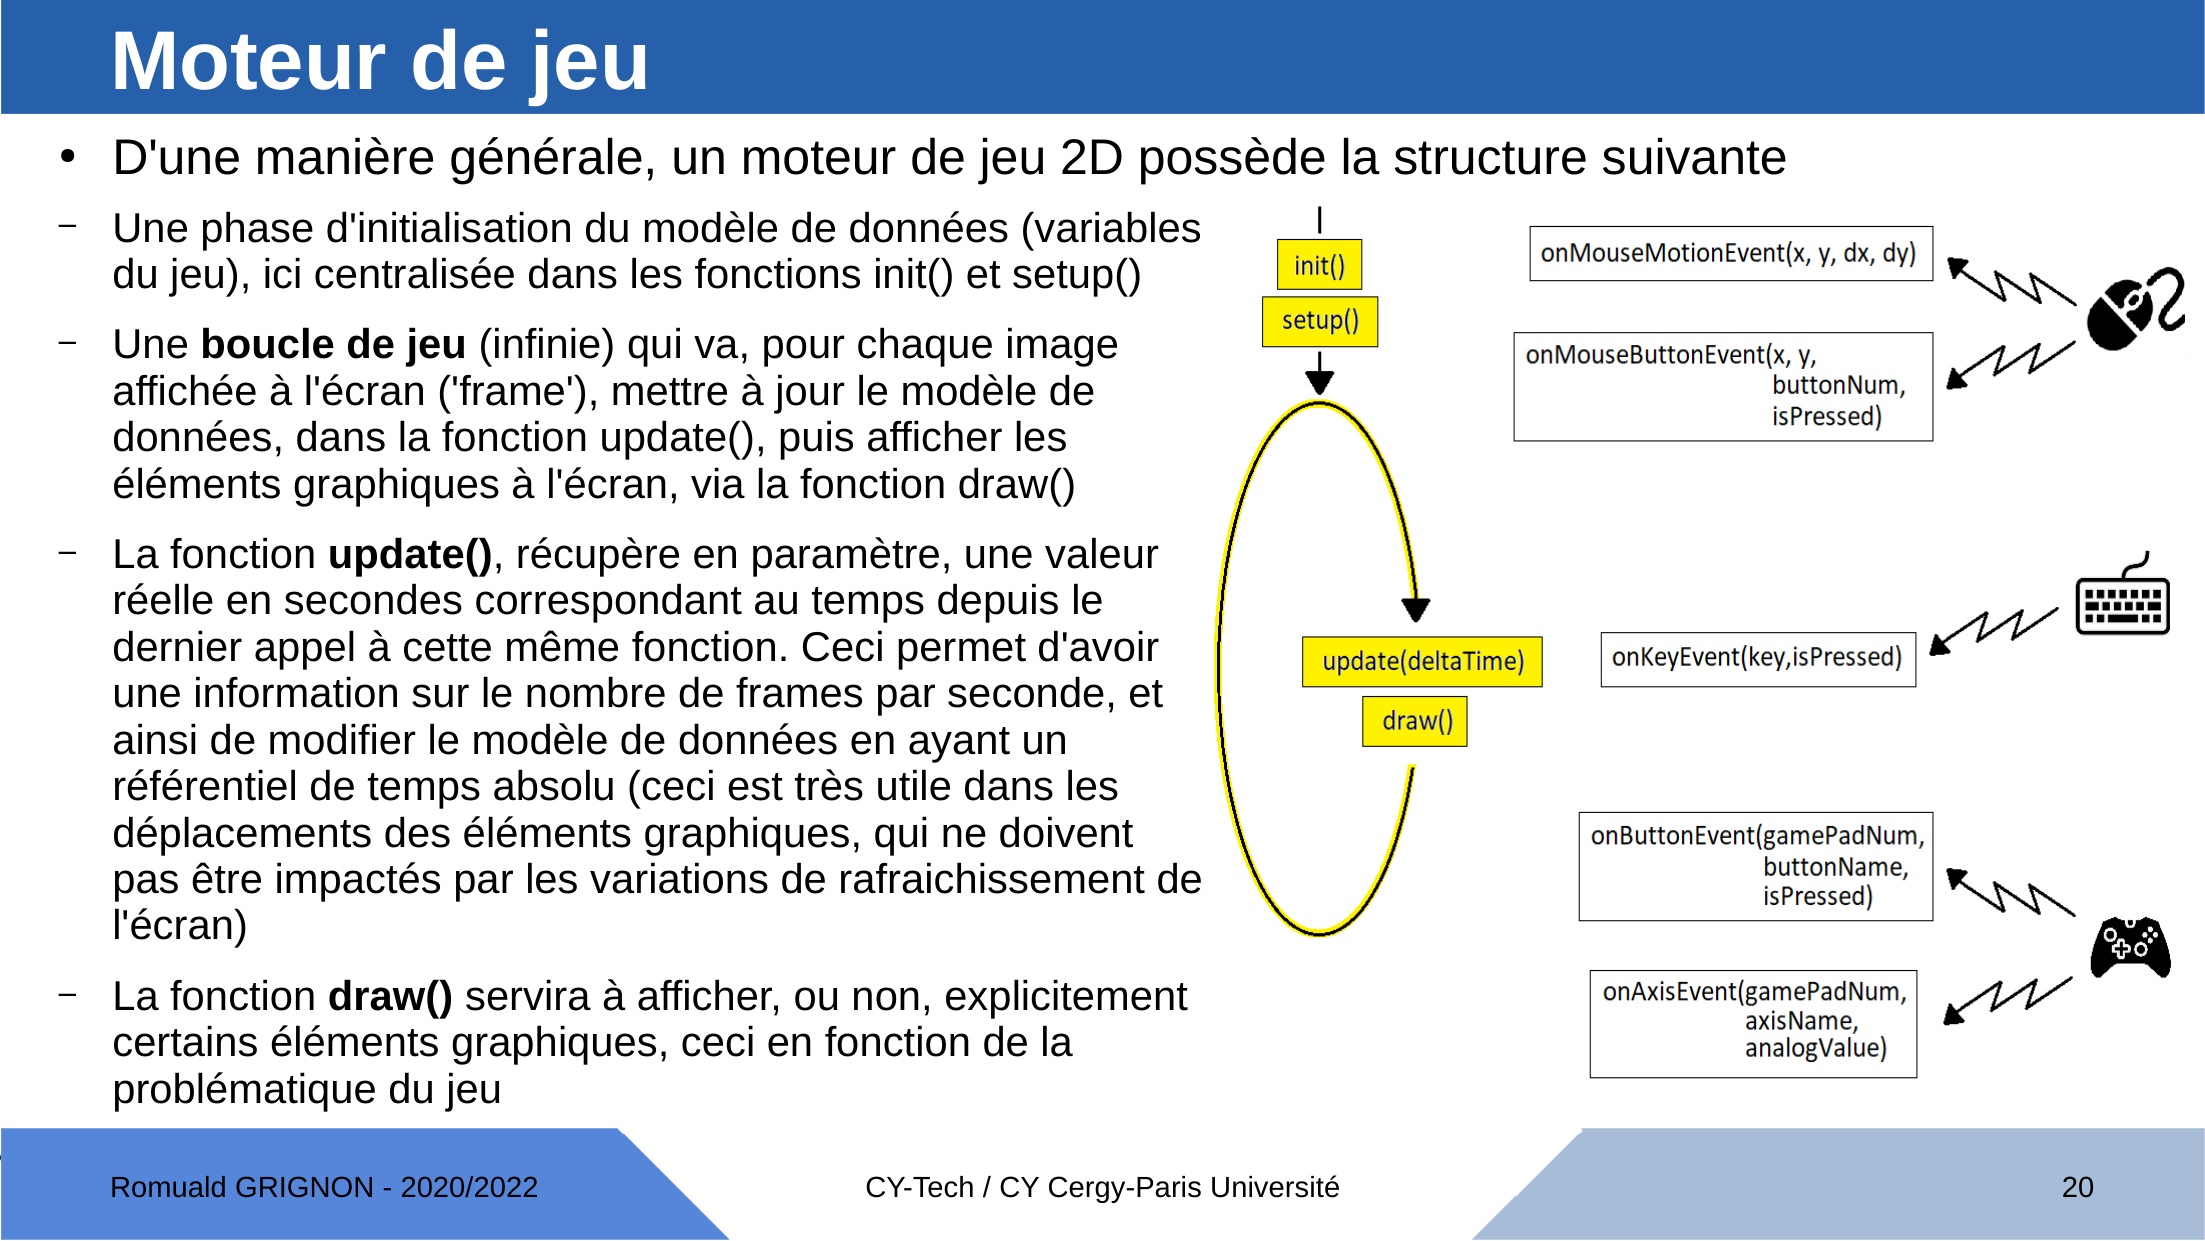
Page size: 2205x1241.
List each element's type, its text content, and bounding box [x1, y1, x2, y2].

list D'une manière générale, un moteur de jeu 2D possède la structure suivante [41, 199, 2191, 303]
list Une phase d'initialisation du modèle de données (variables du jeu), ici centralisée dans les fonctions init() et setup() Une boucle de jeu (infinie) qui va, pour chaque image affichée à l'écran ('frame'), mettre à jour le modèle de données, dans la fonction update(), puis afficher les éléments graphiques à l'écran, via la fonction draw() La fonction update(), récupère en paramètre, une valeur réelle en secondes correspondant au temps depuis le dernier appel à cette même fonction. Ceci permet d'avoir une information sur le nombre de frames par seconde, et ainsi de modifier le modèle de données en ayant un référentiel de temps absolu (ceci est très utile dans les déplacements des éléments graphiques, qui ne doivent pas être impactés par les variations de rafraichissement de l'écran) La fonction draw() servira à afficher, ou non, explicitement certains éléments graphiques, ceci en fonction de la problématique du jeu [0, 275, 1207, 1241]
title Moteur de jeu [110, 49, 2095, 199]
picture [0, 0, 2205, 1241]
